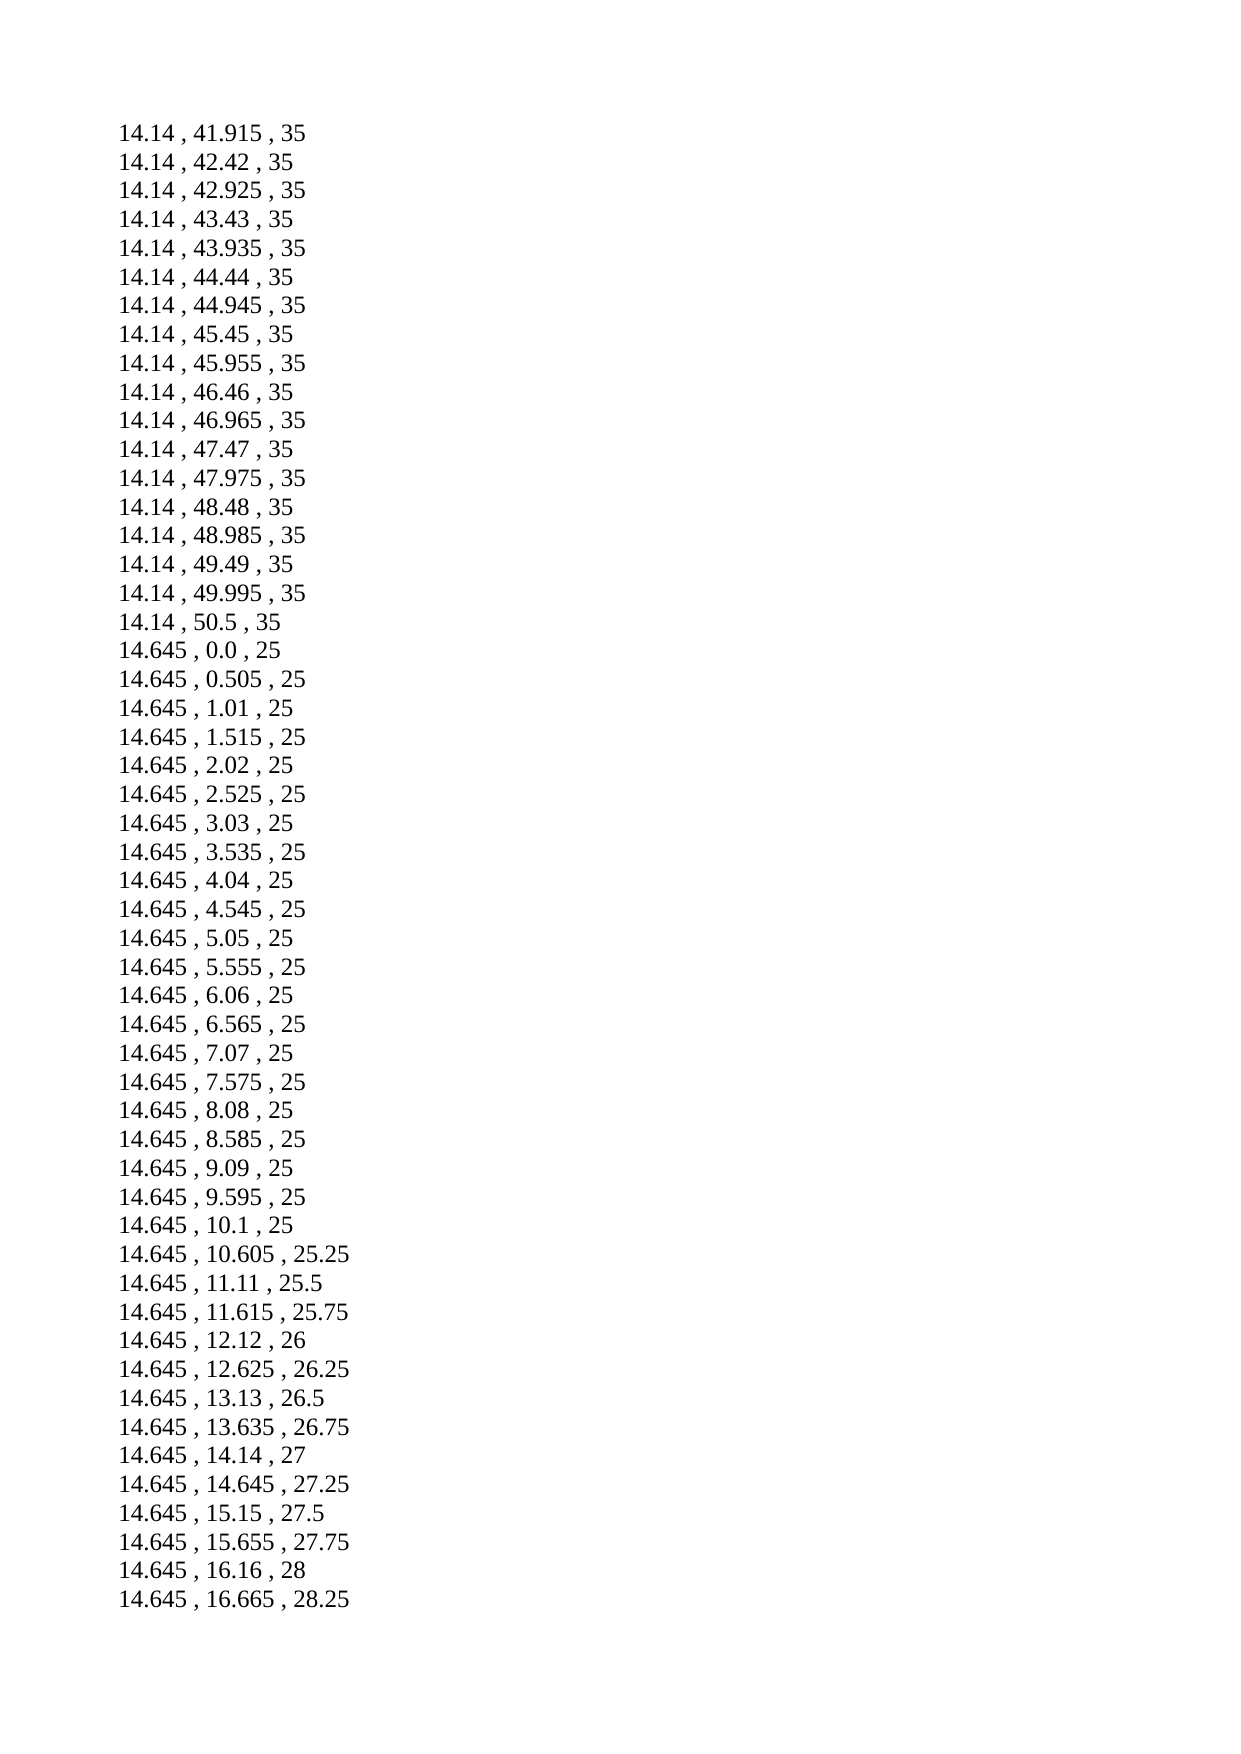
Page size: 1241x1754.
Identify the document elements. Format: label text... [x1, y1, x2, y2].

text 14.14 , 43.43 , 35 [118, 204, 1122, 233]
text 14.645 , 9.595 , 25 [118, 1182, 1122, 1211]
text 14.14 , 50.5 , 35 [118, 607, 1122, 636]
text 14.14 , 42.925 , 35 [118, 176, 1122, 204]
text 14.645 , 16.665 , 28.25 [118, 1584, 1122, 1613]
text 14.645 , 16.16 , 28 [118, 1556, 1122, 1584]
text 14.645 , 1.01 , 25 [118, 693, 1122, 722]
text 14.14 , 45.955 , 35 [118, 348, 1122, 377]
text 14.645 , 13.13 , 26.5 [118, 1383, 1122, 1412]
text 14.645 , 11.11 , 25.5 [118, 1268, 1122, 1297]
text 14.14 , 47.975 , 35 [118, 463, 1122, 492]
text 14.14 , 49.995 , 35 [118, 578, 1122, 607]
text 14.14 , 44.945 , 35 [118, 291, 1122, 319]
text 14.645 , 6.565 , 25 [118, 1009, 1122, 1038]
text 14.645 , 4.04 , 25 [118, 866, 1122, 894]
text 14.645 , 12.625 , 26.25 [118, 1354, 1122, 1383]
text 14.645 , 4.545 , 25 [118, 894, 1122, 923]
text 14.645 , 0.0 , 25 [118, 636, 1122, 664]
text 14.14 , 46.965 , 35 [118, 406, 1122, 434]
text 14.645 , 7.07 , 25 [118, 1038, 1122, 1067]
text 14.645 , 3.03 , 25 [118, 808, 1122, 837]
text 14.645 , 12.12 , 26 [118, 1326, 1122, 1354]
text 14.645 , 6.06 , 25 [118, 981, 1122, 1009]
text 14.645 , 7.575 , 25 [118, 1067, 1122, 1096]
text 14.645 , 8.585 , 25 [118, 1124, 1122, 1153]
text 14.645 , 14.645 , 27.25 [118, 1469, 1122, 1498]
text 14.645 , 9.09 , 25 [118, 1153, 1122, 1182]
text 14.645 , 10.605 , 25.25 [118, 1239, 1122, 1268]
text 14.645 , 11.615 , 25.75 [118, 1297, 1122, 1326]
text 14.14 , 41.915 , 35 [118, 118, 1122, 147]
text 14.14 , 42.42 , 35 [118, 147, 1122, 176]
text 14.14 , 48.48 , 35 [118, 492, 1122, 521]
text 14.645 , 14.14 , 27 [118, 1441, 1122, 1469]
text 14.14 , 46.46 , 35 [118, 377, 1122, 406]
text 14.645 , 10.1 , 25 [118, 1211, 1122, 1239]
text 14.645 , 5.05 , 25 [118, 923, 1122, 952]
text 14.645 , 1.515 , 25 [118, 722, 1122, 751]
text 14.645 , 13.635 , 26.75 [118, 1412, 1122, 1441]
text 14.645 , 2.02 , 25 [118, 751, 1122, 779]
text 14.645 , 8.08 , 25 [118, 1096, 1122, 1124]
text 14.14 , 49.49 , 35 [118, 549, 1122, 578]
text 14.14 , 47.47 , 35 [118, 434, 1122, 463]
text 14.645 , 0.505 , 25 [118, 664, 1122, 693]
text 14.645 , 3.535 , 25 [118, 837, 1122, 866]
text 14.14 , 44.44 , 35 [118, 262, 1122, 291]
text 14.645 , 15.655 , 27.75 [118, 1527, 1122, 1556]
text 14.645 , 15.15 , 27.5 [118, 1498, 1122, 1527]
text 14.645 , 2.525 , 25 [118, 779, 1122, 808]
text 14.14 , 43.935 , 35 [118, 233, 1122, 262]
text 14.14 , 48.985 , 35 [118, 521, 1122, 549]
text 14.645 , 5.555 , 25 [118, 952, 1122, 981]
text 14.14 , 45.45 , 35 [118, 319, 1122, 348]
